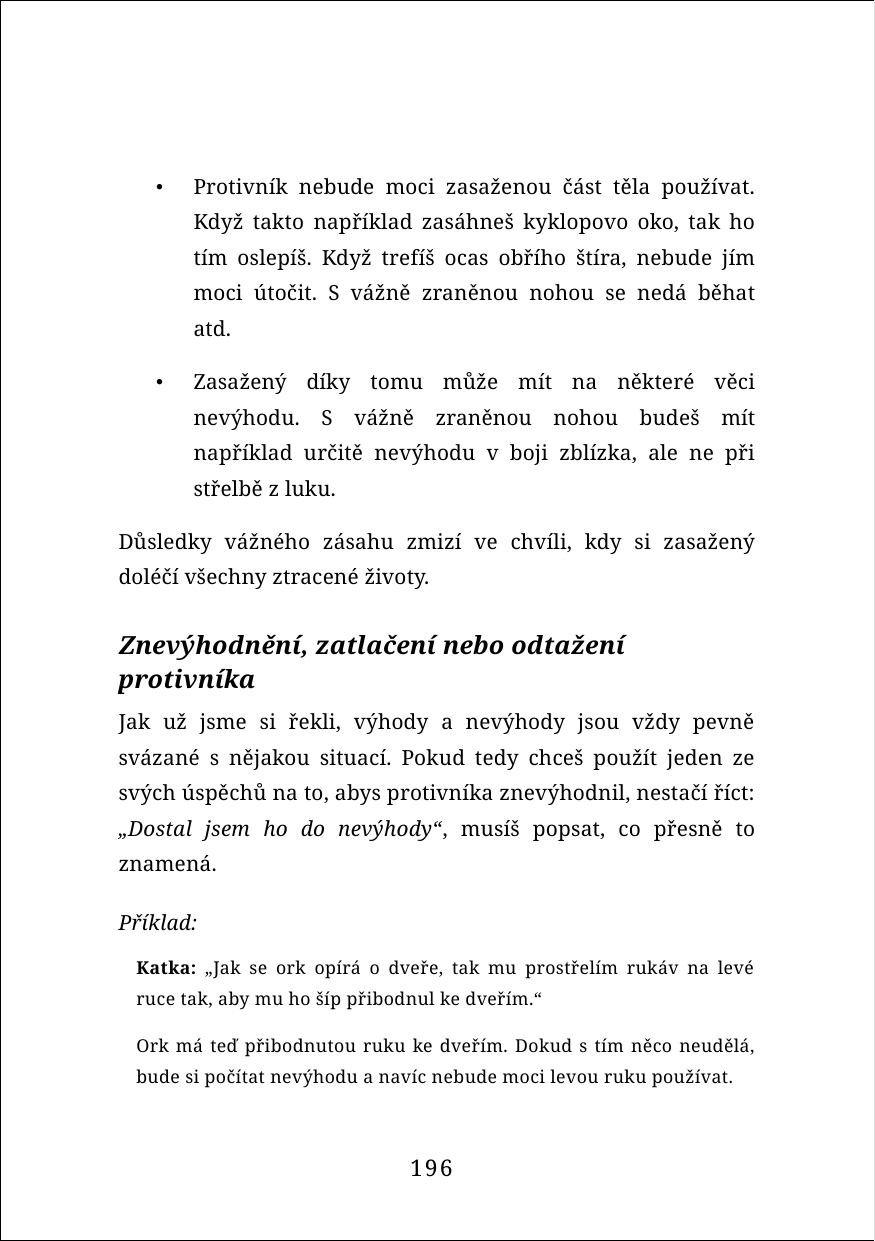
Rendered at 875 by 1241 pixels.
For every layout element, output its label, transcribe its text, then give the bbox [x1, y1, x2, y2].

text Jak už jsme si řekli, výhody a nevýhody jsou vždy pevně svázané s nějakou situací. Pokud tedy chceš použít jeden ze svých úspěchů na to, abys protivníka znevýhodnil, nestačí říct: „Dostal jsem ho do nevýhody“, musíš popsat, co přesně to znamená. [118, 707, 756, 878]
subtitle Znevýhodnění, zatlačení nebo odtažení protivníka [118, 627, 756, 696]
text Příklad: [118, 908, 756, 937]
list Protivník nebude moci zasaženou část těla používat. Když takto například zasáhneš kyklopovo oko, tak ho tím oslepíš. Když trefíš ocas obřího štíra, nebude jím moci útočit. S vážně zraněnou nohou se nedá běhat atd. [156, 172, 756, 342]
list Zasažený díky tomu může mít na některé věci nevýhodu. S vážně zraněnou nohou budeš mít například určitě nevýhodu v boji zblízka, ale ne při střelbě z luku. [156, 367, 756, 502]
text Katka: „Jak se ork opírá o dveře, tak mu prostřelím rukáv na levé ruce tak, aby mu ho šíp přibodnul ke dveřím.“ [136, 956, 756, 1010]
text Ork má teď přibodnutou ruku ke dveřím. Dokud s tím něco neudělá, bude si počítat nevýhodu a navíc nebude moci levou ruku používat. [136, 1034, 756, 1088]
text Důsledky vážného zásahu zmizí ve chvíli, kdy si zasažený doléčí všechny ztracené životy. [118, 527, 756, 591]
